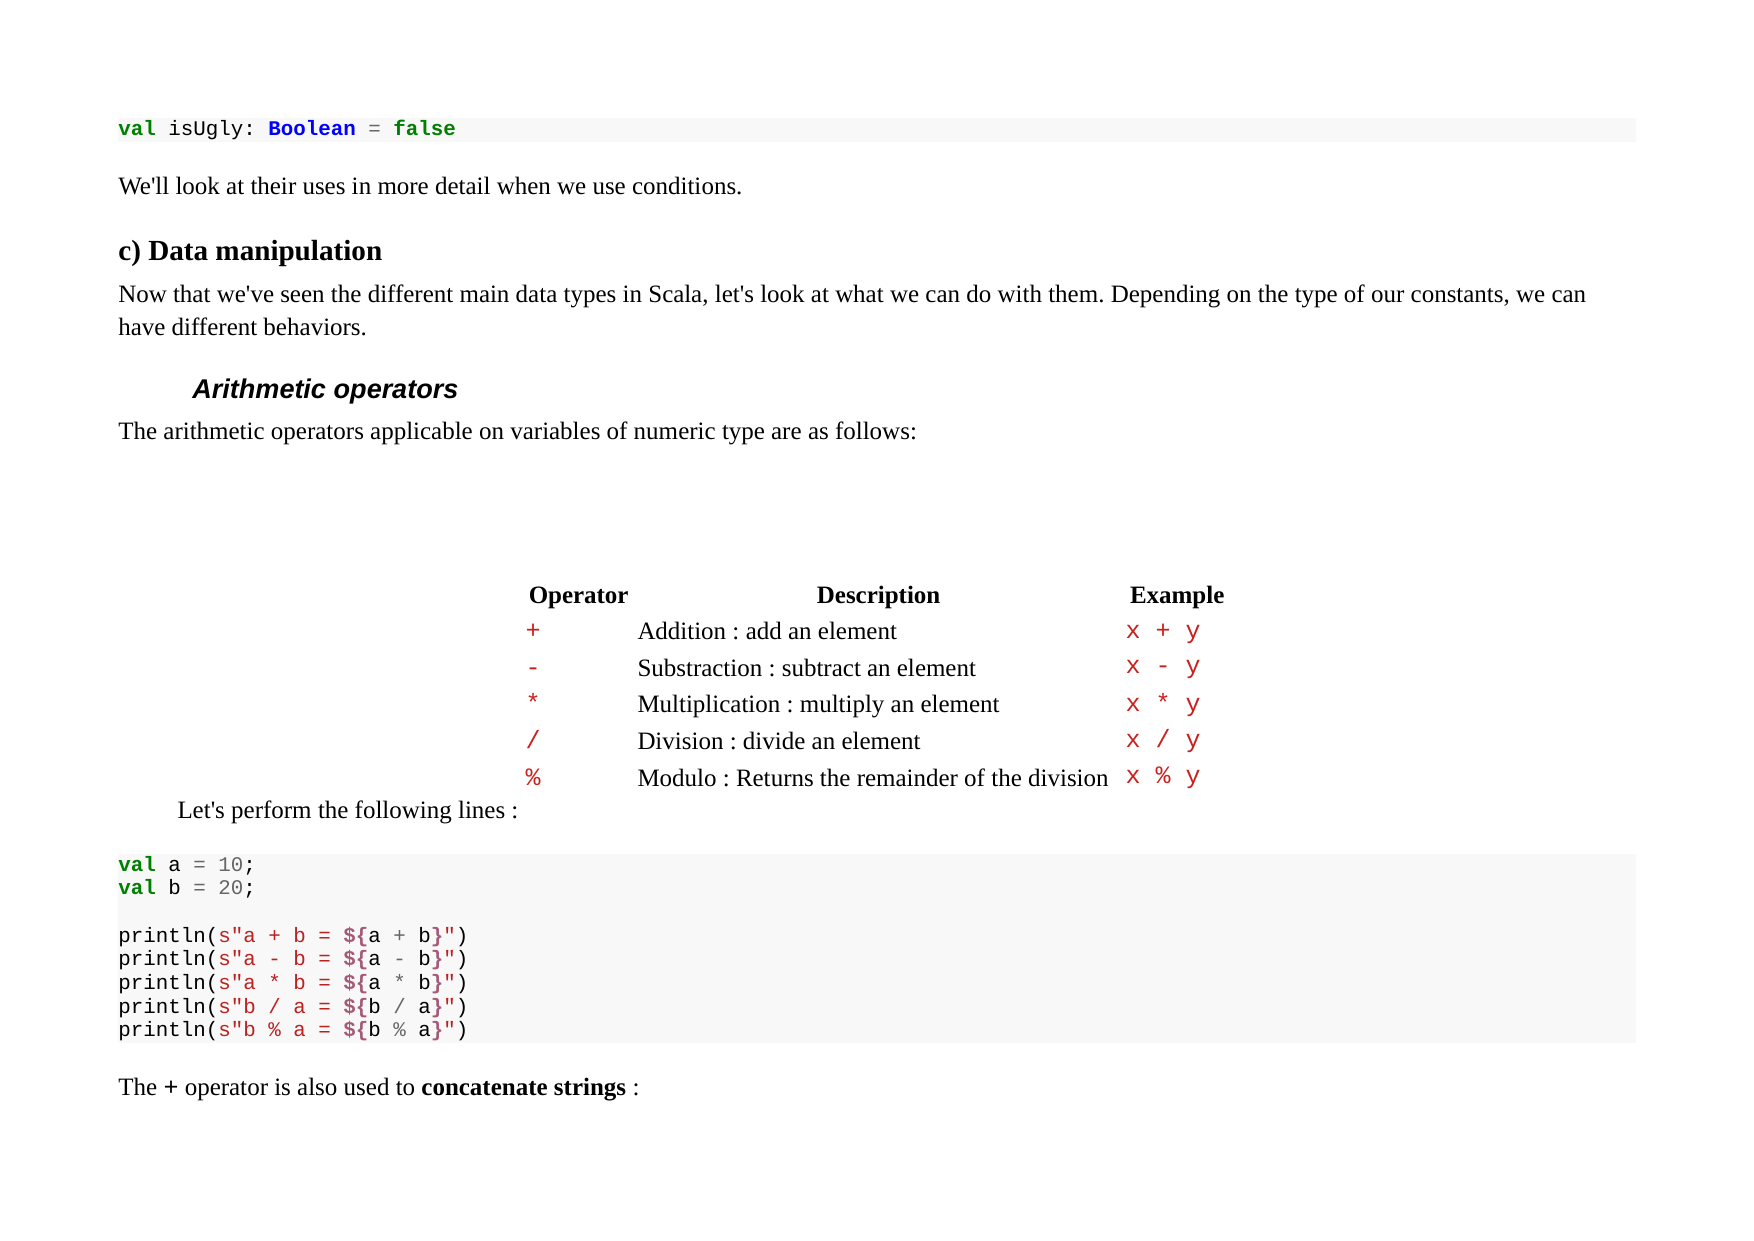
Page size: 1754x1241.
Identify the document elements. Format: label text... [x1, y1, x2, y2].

table_cell + [523, 612, 634, 649]
table_header Description [634, 578, 1122, 612]
subtitle Arithmetic operators [118, 373, 1636, 404]
text println(s"b % a = ${b % a}") [118, 1019, 1636, 1043]
text val b = 20; [118, 877, 1636, 901]
table_cell % [523, 759, 634, 796]
table_cell / [523, 722, 634, 759]
table_cell Modulo : Returns the remainder of the division [634, 759, 1122, 796]
text Let's perform the following lines : [177, 796, 1577, 824]
text val isUgly: Boolean = false [118, 118, 1636, 142]
text println(s"a * b = ${a * b}") [118, 972, 1636, 996]
table_cell Addition : add an element [634, 612, 1122, 649]
text val a = 10; [118, 854, 1636, 877]
text println(s"a - b = ${a - b}") [118, 948, 1636, 972]
table_cell x - y [1123, 649, 1231, 686]
subtitle c) Data manipulation [118, 233, 1636, 267]
text println(s"b / a = ${b / a}") [118, 996, 1636, 1019]
text The + operator is also used to concatenate strings : [118, 1072, 1636, 1103]
table_cell x * y [1123, 686, 1231, 722]
text Now that we've seen the different main data types in Scala, let's look at what we can do with them. Depending on the type of our constants, we can have different behaviors. [118, 279, 1636, 341]
table_cell x + y [1123, 612, 1231, 649]
text println(s"a + b = ${a + b}") [118, 925, 1636, 948]
table_cell x % y [1123, 759, 1231, 796]
table_cell Division : divide an element [634, 722, 1122, 759]
table_cell * [523, 686, 634, 722]
table_cell Substraction : subtract an element [634, 649, 1122, 686]
table_cell x / y [1123, 722, 1231, 759]
text The arithmetic operators applicable on variables of numeric type are as follows: [118, 416, 1636, 445]
table_cell Multiplication : multiply an element [634, 686, 1122, 722]
table_cell - [523, 649, 634, 686]
table_header Example [1123, 578, 1231, 612]
text We'll look at their uses in more detail when we use conditions. [118, 171, 1636, 200]
table_header Operator [523, 578, 634, 612]
